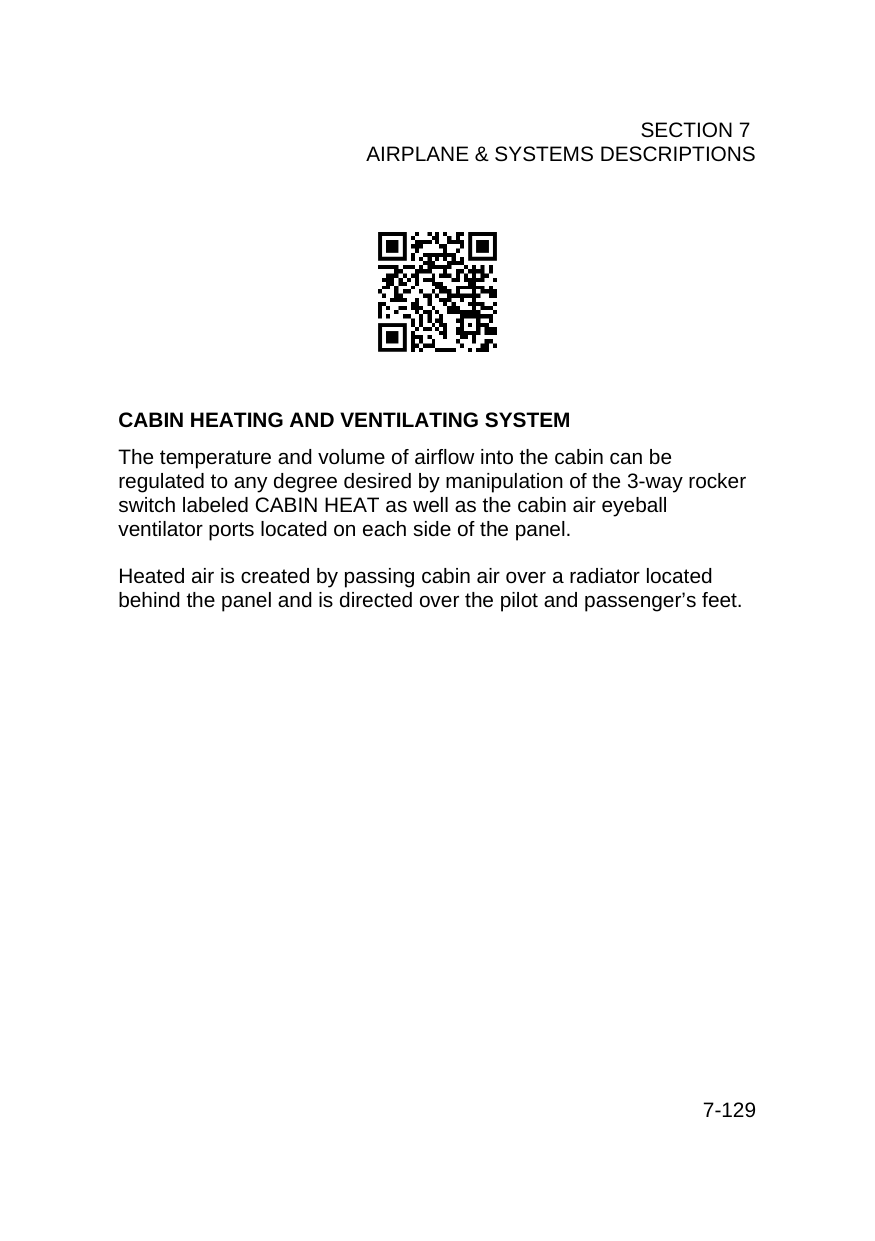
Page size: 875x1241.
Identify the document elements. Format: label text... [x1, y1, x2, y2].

picture [365, 220, 509, 364]
subtitle CABIN HEATING AND VENTILATING SYSTEM [118, 408, 756, 432]
text The temperature and volume of airflow into the cabin can be regulated to any degree desired by manipulation of the 3-way rocker switch labeled CABIN HEAT as well as the cabin air eyeball ventilator ports located on each side of the panel. [118, 444, 756, 540]
text Heated air is created by passing cabin air over a radiator located behind the panel and is directed over the pilot and passenger’s feet. [118, 564, 756, 612]
